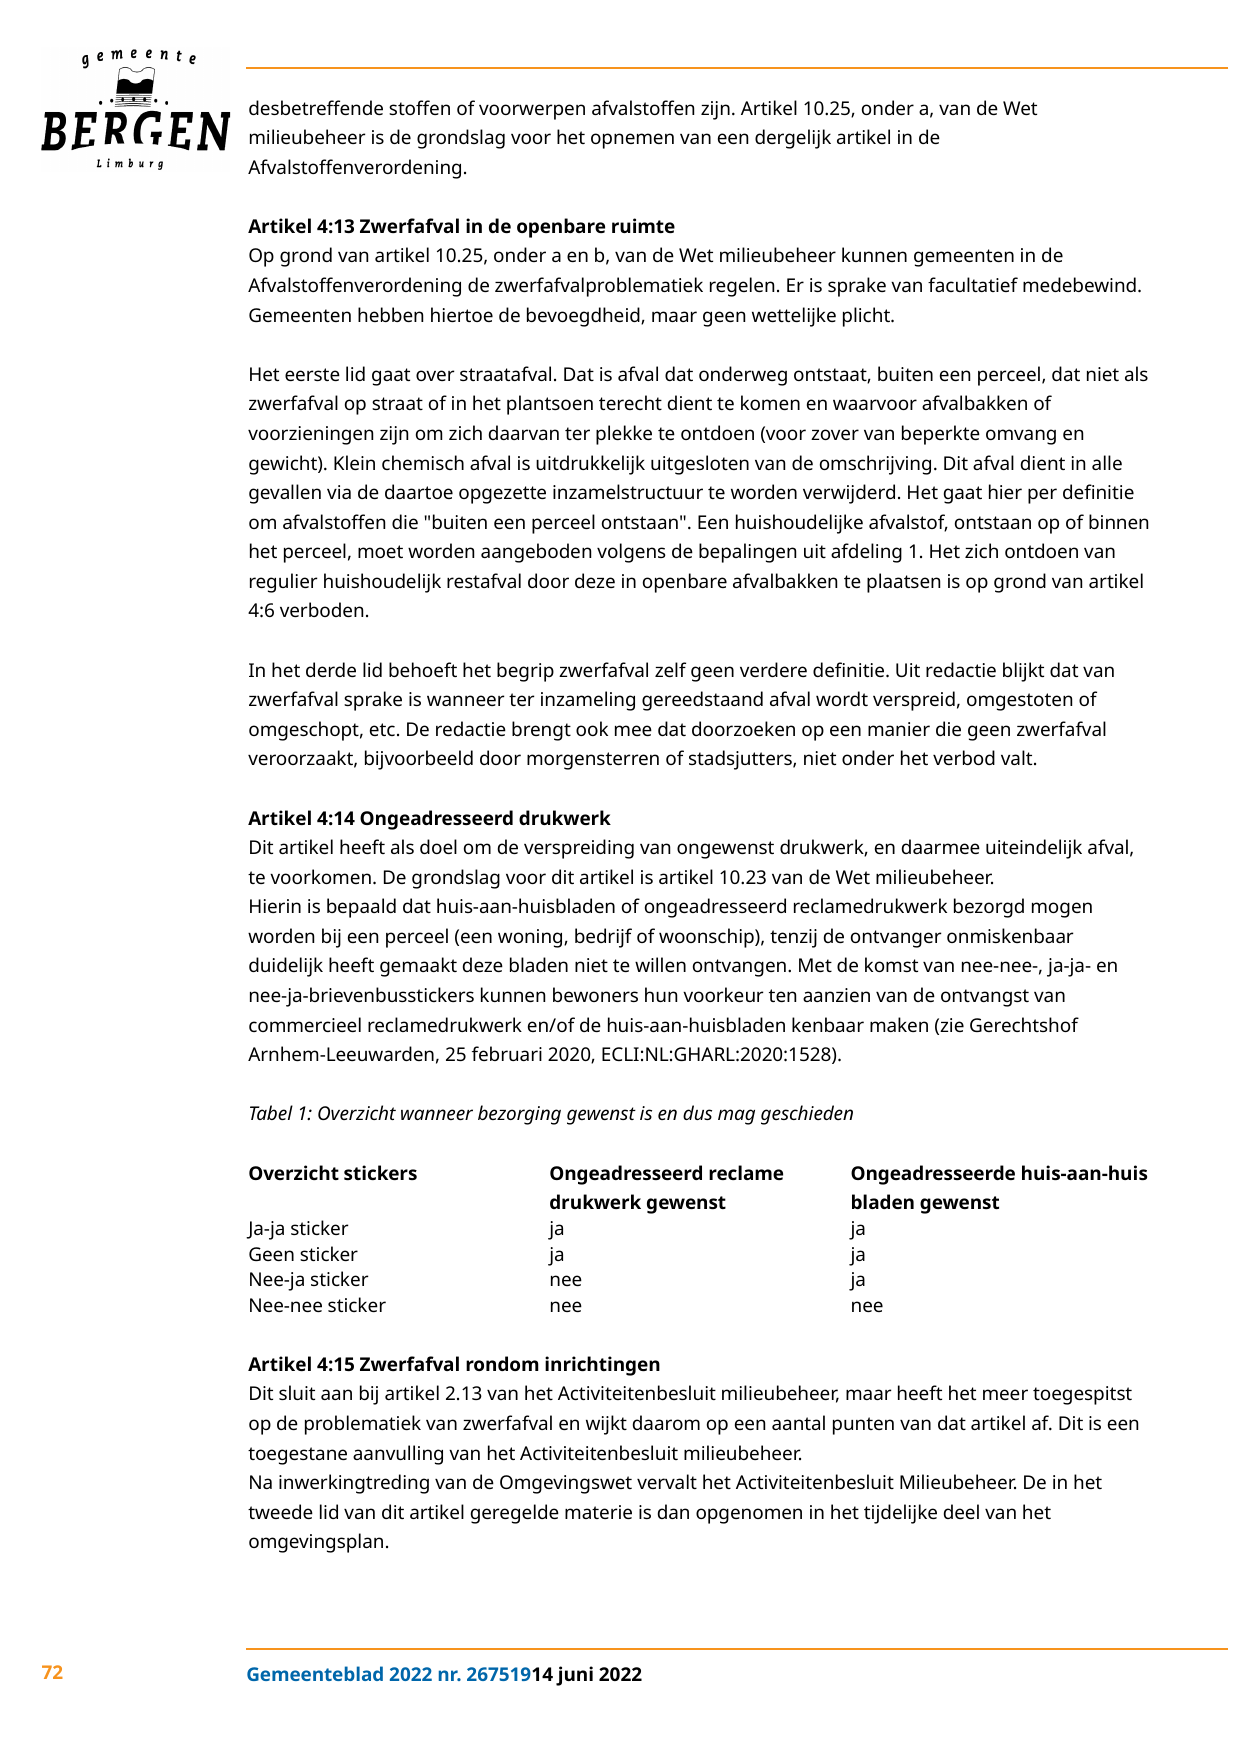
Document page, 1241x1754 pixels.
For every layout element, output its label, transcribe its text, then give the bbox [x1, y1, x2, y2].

table_cell Ja-ja sticker [248, 1215, 549, 1241]
table_cell ja [549, 1241, 850, 1267]
table_cell ja [549, 1215, 850, 1241]
text Artikel 4:14 Ongeadresseerd drukwerk [248, 805, 1152, 831]
table_header Ongeadresseerd reclame drukwerk gewenst [549, 1160, 850, 1215]
text Het eerste lid gaat over straatafval. Dat is afval dat onderweg ontstaat, buiten een perceel, dat niet als zwerfafval op straat of in het plantsoen terecht dient te komen en waarvoor afvalbakken of voorzieningen zijn om zich daarvan ter plekke te ontdoen (voor zover van beperkte omvang en gewicht). Klein chemisch afval is uitdrukkelijk uitgesloten van de omschrijving. Dit afval dient in alle gevallen via de daartoe opgezette inzamelstructuur te worden verwijderd. Het gaat hier per definitie om afvalstoffen die "buiten een perceel ontstaan". Een huishoudelijke afvalstof, ontstaan op of binnen het perceel, moet worden aangeboden volgens de bepalingen uit afdeling 1. Het zich ontdoen van regulier huishoudelijk restafval door deze in openbare afvalbakken te plaatsen is op grond van artikel 4:6 verboden. [248, 361, 1152, 623]
text Artikel 4:13 Zwerfafval in de openbare ruimte [248, 213, 1152, 239]
table_header Overzicht stickers [248, 1160, 549, 1215]
table_cell nee [549, 1293, 850, 1318]
table_cell ja [850, 1215, 1152, 1241]
text desbetreffende stoffen of voorwerpen afvalstoffen zijn. Artikel 10.25, onder a, van de Wet milieubeheer is de grondslag voor het opnemen van een dergelijk artikel in de Afvalstoffenverordening. [248, 95, 1152, 180]
text Op grond van artikel 10.25, onder a en b, van de Wet milieubeheer kunnen gemeenten in de Afvalstoffenverordening de zwerfafvalproblematiek regelen. Er is sprake van facultatief medebewind. Gemeenten hebben hiertoe de bevoegdheid, maar geen wettelijke plicht. [248, 243, 1152, 328]
table_cell ja [850, 1267, 1152, 1292]
table_cell nee [549, 1267, 850, 1292]
text Hierin is bepaald dat huis-aan-huisbladen of ongeadresseerd reclamedrukwerk bezorgd mogen worden bij een perceel (een woning, bedrijf of woonschip), tenzij de ontvanger onmiskenbaar duidelijk heeft gemaakt deze bladen niet te willen ontvangen. Met de komst van nee-nee-, ja-ja- en nee-ja-brievenbusstickers kunnen bewoners hun voorkeur ten aanzien van de ontvangst van commercieel reclamedrukwerk en/of de huis-aan-huisbladen kenbaar maken (zie Gerechtshof Arnhem-Leeuwarden, 25 februari 2020, ECLI:NL:GHARL:2020:1528). [248, 893, 1152, 1067]
table_cell Nee-ja sticker [248, 1267, 549, 1292]
table_cell Nee-nee sticker [248, 1293, 549, 1318]
text Dit sluit aan bij artikel 2.13 van het Activiteitenbesluit milieubeheer, maar heeft het meer toegespitst op de problematiek van zwerfafval en wijkt daarom op een aantal punten van dat artikel af. Dit is een toegestane aanvulling van het Activiteitenbesluit milieubeheer. [248, 1381, 1152, 1465]
text In het derde lid behoeft het begrip zwerfafval zelf geen verdere definitie. Uit redactie blijkt dat van zwerfafval sprake is wanneer ter inzameling gereedstaand afval wordt verspreid, omgestoten of omgeschopt, etc. De redactie brengt ook mee dat doorzoeken op een manier die geen zwerfafval veroorzaakt, bijvoorbeeld door morgensterren of stadsjutters, niet onder het verbod valt. [248, 657, 1152, 771]
table_cell Geen sticker [248, 1241, 549, 1267]
text Na inwerkingtreding van de Omgevingswet vervalt het Activiteitenbesluit Milieubeheer. De in het tweede lid van dit artikel geregelde materie is dan opgenomen in het tijdelijke deel van het omgevingsplan. [248, 1469, 1152, 1554]
table_cell nee [850, 1293, 1152, 1318]
text Artikel 4:15 Zwerfafval rondom inrichtingen [248, 1351, 1152, 1377]
text Dit artikel heeft als doel om de verspreiding van ongewenst drukwerk, en daarmee uiteindelijk afval, te voorkomen. De grondslag voor dit artikel is artikel 10.23 van de Wet milieubeheer. [248, 834, 1152, 890]
text Tabel 1: Overzicht wanneer bezorging gewenst is en dus mag geschieden [248, 1101, 1152, 1126]
table_header Ongeadresseerde huis-aan-huis bladen gewenst [850, 1160, 1152, 1215]
picture [41, 47, 231, 172]
table_cell ja [850, 1241, 1152, 1267]
